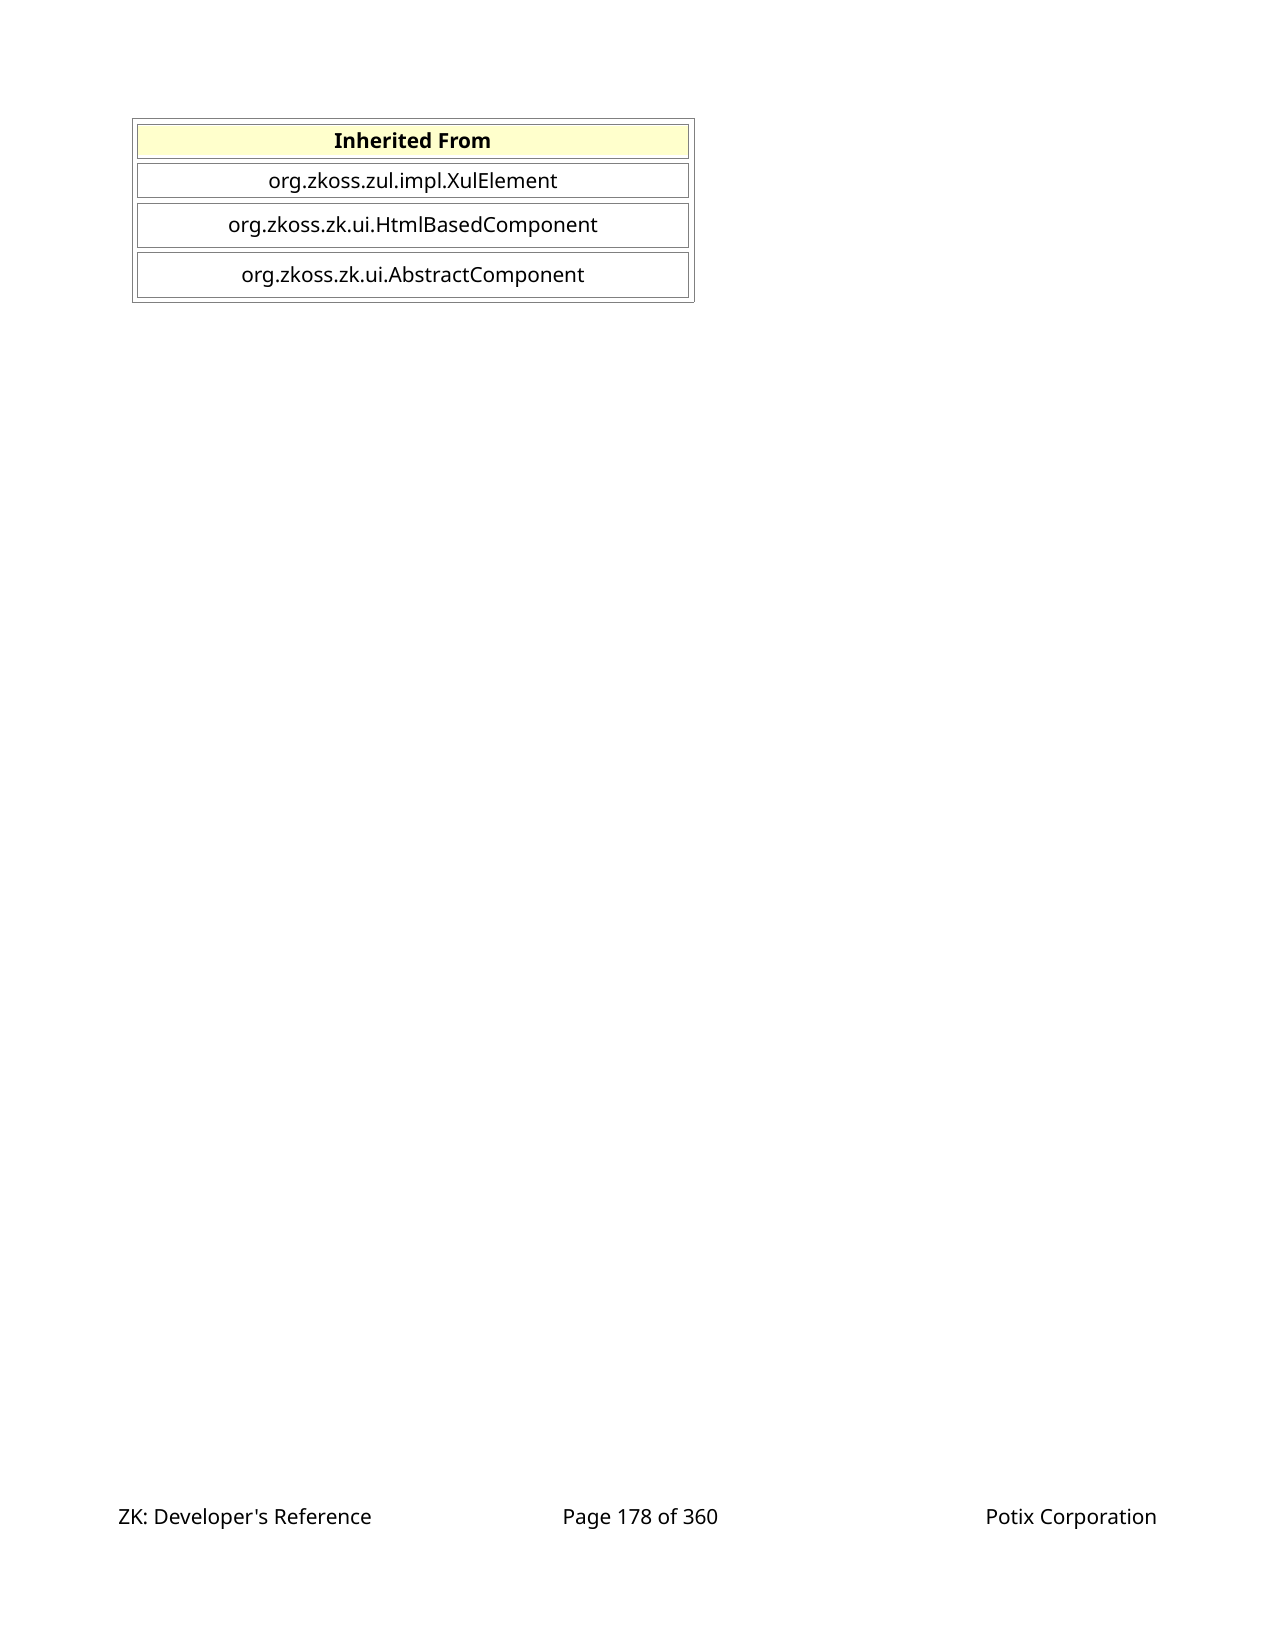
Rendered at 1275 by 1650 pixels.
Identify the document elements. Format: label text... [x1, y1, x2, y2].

table_cell org.zkoss.zk.ui.HtmlBasedComponent [134, 197, 691, 247]
table_cell org.zkoss.zk.ui.AbstractComponent [134, 247, 691, 297]
table_cell org.zkoss.zul.impl.XulElement [134, 158, 691, 197]
table_header Inherited From [134, 119, 691, 158]
